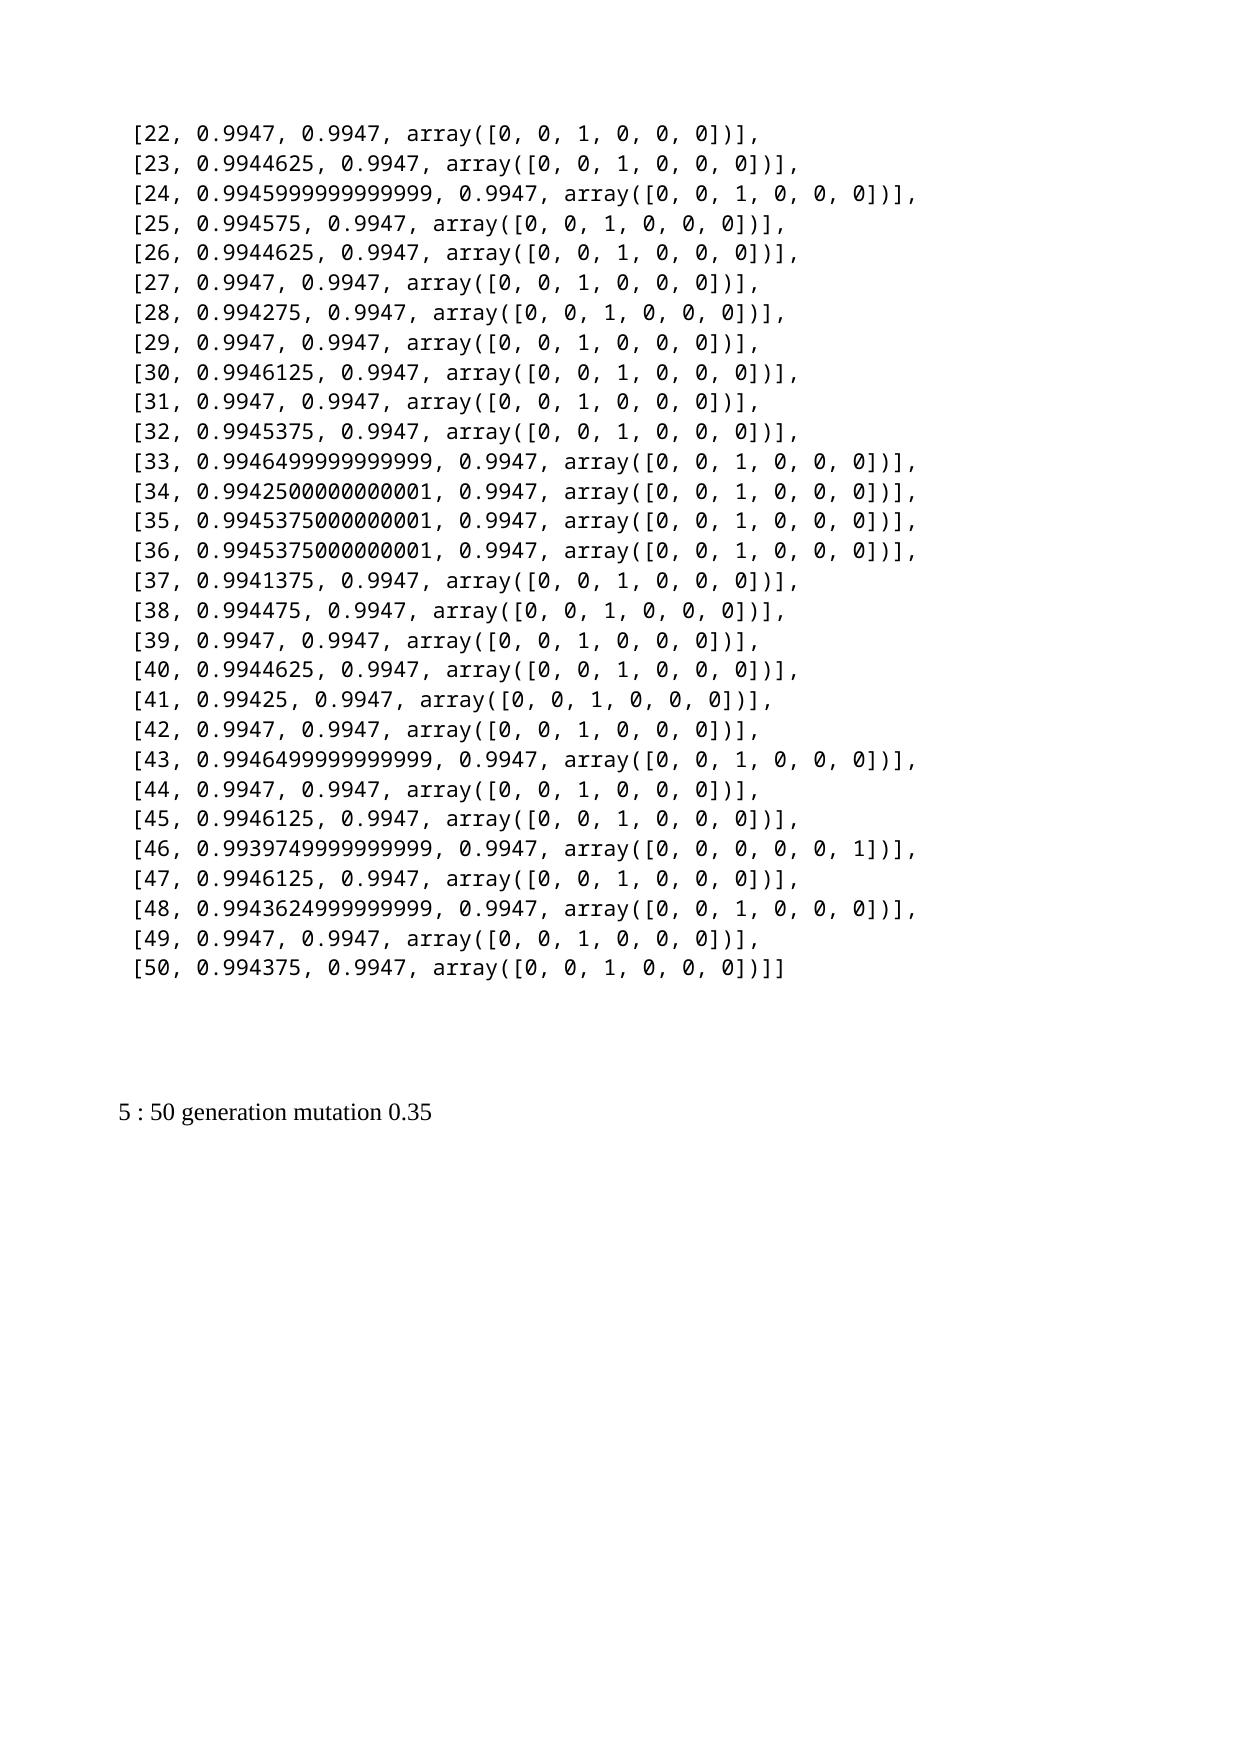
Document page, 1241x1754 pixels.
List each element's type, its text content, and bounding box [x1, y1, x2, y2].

text [49, 0.9947, 0.9947, array([0, 0, 1, 0, 0, 0])], [118, 922, 1122, 952]
text [38, 0.994475, 0.9947, array([0, 0, 1, 0, 0, 0])], [118, 595, 1122, 624]
text [34, 0.9942500000000001, 0.9947, array([0, 0, 1, 0, 0, 0])], [118, 476, 1122, 505]
text [35, 0.9945375000000001, 0.9947, array([0, 0, 1, 0, 0, 0])], [118, 505, 1122, 535]
text [36, 0.9945375000000001, 0.9947, array([0, 0, 1, 0, 0, 0])], [118, 535, 1122, 565]
text [37, 0.9941375, 0.9947, array([0, 0, 1, 0, 0, 0])], [118, 565, 1122, 595]
text [27, 0.9947, 0.9947, array([0, 0, 1, 0, 0, 0])], [118, 267, 1122, 297]
text [32, 0.9945375, 0.9947, array([0, 0, 1, 0, 0, 0])], [118, 416, 1122, 446]
text [25, 0.994575, 0.9947, array([0, 0, 1, 0, 0, 0])], [118, 207, 1122, 237]
text [22, 0.9947, 0.9947, array([0, 0, 1, 0, 0, 0])], [118, 118, 1122, 148]
text [26, 0.9944625, 0.9947, array([0, 0, 1, 0, 0, 0])], [118, 237, 1122, 267]
text [50, 0.994375, 0.9947, array([0, 0, 1, 0, 0, 0])]] [118, 952, 1122, 982]
text [47, 0.9946125, 0.9947, array([0, 0, 1, 0, 0, 0])], [118, 863, 1122, 893]
text [31, 0.9947, 0.9947, array([0, 0, 1, 0, 0, 0])], [118, 386, 1122, 416]
text [23, 0.9944625, 0.9947, array([0, 0, 1, 0, 0, 0])], [118, 148, 1122, 178]
text [39, 0.9947, 0.9947, array([0, 0, 1, 0, 0, 0])], [118, 624, 1122, 654]
text [44, 0.9947, 0.9947, array([0, 0, 1, 0, 0, 0])], [118, 773, 1122, 803]
text [29, 0.9947, 0.9947, array([0, 0, 1, 0, 0, 0])], [118, 327, 1122, 356]
text [46, 0.9939749999999999, 0.9947, array([0, 0, 0, 0, 0, 1])], [118, 833, 1122, 863]
text [33, 0.9946499999999999, 0.9947, array([0, 0, 1, 0, 0, 0])], [118, 446, 1122, 476]
text [42, 0.9947, 0.9947, array([0, 0, 1, 0, 0, 0])], [118, 714, 1122, 744]
text [24, 0.9945999999999999, 0.9947, array([0, 0, 1, 0, 0, 0])], [118, 178, 1122, 207]
text [41, 0.99425, 0.9947, array([0, 0, 1, 0, 0, 0])], [118, 684, 1122, 714]
text [43, 0.9946499999999999, 0.9947, array([0, 0, 1, 0, 0, 0])], [118, 744, 1122, 773]
text [48, 0.9943624999999999, 0.9947, array([0, 0, 1, 0, 0, 0])], [118, 893, 1122, 922]
text [30, 0.9946125, 0.9947, array([0, 0, 1, 0, 0, 0])], [118, 356, 1122, 386]
text [45, 0.9946125, 0.9947, array([0, 0, 1, 0, 0, 0])], [118, 803, 1122, 833]
text 5 : 50 generation mutation 0.35 [118, 1097, 1122, 1126]
text [28, 0.994275, 0.9947, array([0, 0, 1, 0, 0, 0])], [118, 297, 1122, 327]
text [40, 0.9944625, 0.9947, array([0, 0, 1, 0, 0, 0])], [118, 654, 1122, 684]
